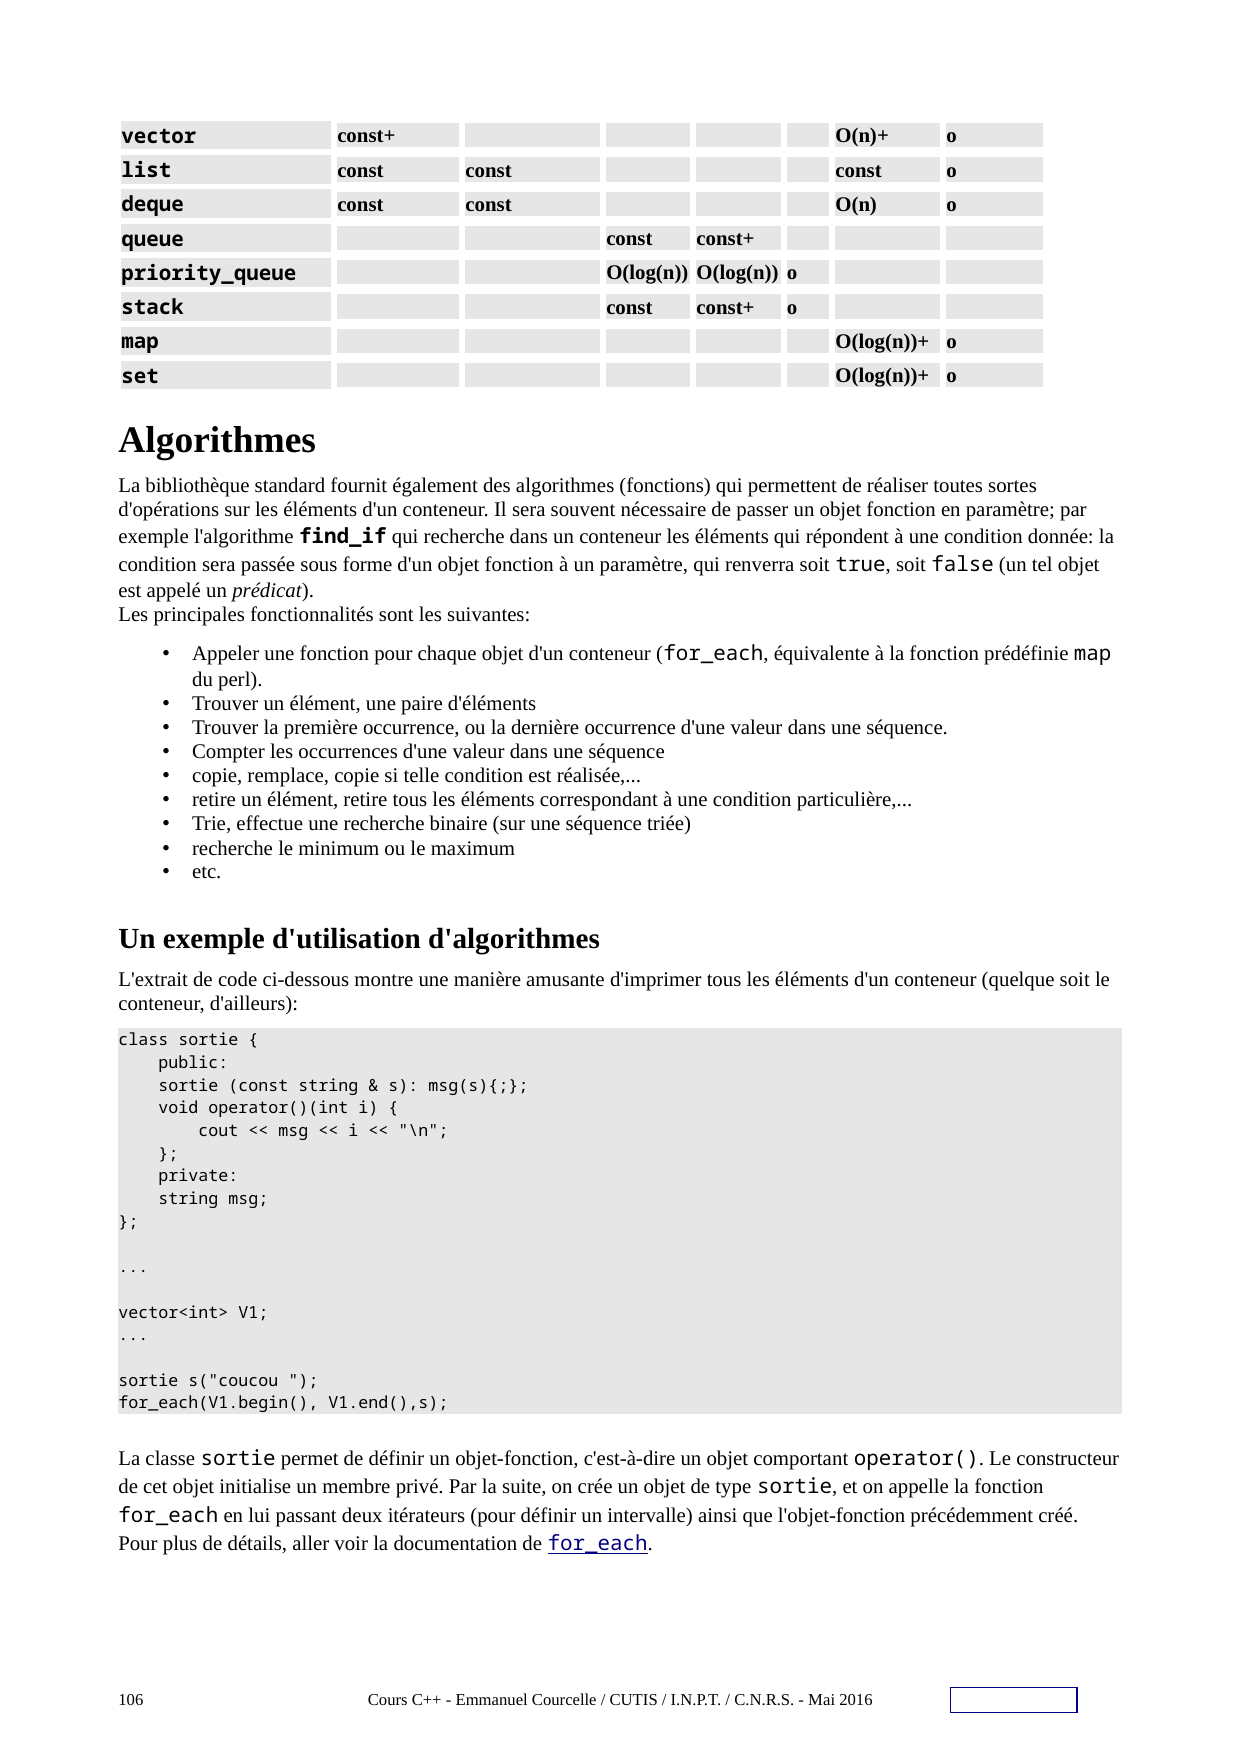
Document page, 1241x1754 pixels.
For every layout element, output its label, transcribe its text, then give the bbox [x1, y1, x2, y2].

text L'extrait de code ci-dessous montre une manière amusante d'imprimer tous les éléments d'un conteneur (quelque soit le conteneur, d'ailleurs): [118, 967, 1122, 1015]
table_cell [693, 153, 784, 187]
table_cell map [118, 324, 334, 358]
table_cell [784, 324, 832, 358]
table_cell [462, 358, 603, 392]
text private: [118, 1164, 1122, 1187]
table_cell [462, 255, 603, 289]
table_cell [334, 255, 462, 289]
table_cell [603, 358, 693, 392]
list retire un élément, retire tous les éléments correspondant à une condition particulière,... [162, 787, 1122, 811]
table_cell [693, 358, 784, 392]
list Trie, effectue une recherche binaire (sur une séquence triée) [162, 811, 1122, 835]
table_cell [832, 290, 943, 324]
table_cell [334, 290, 462, 324]
subtitle Algorithmes [118, 417, 1122, 460]
table_cell [943, 221, 1046, 255]
text sortie (const string & s): msg(s){;}; [118, 1073, 1122, 1096]
subtitle Un exemple d'utilisation d'algorithmes [118, 921, 1122, 954]
table_cell [334, 324, 462, 358]
text void operator()(int i) { [118, 1096, 1122, 1118]
table_cell [334, 221, 462, 255]
table_cell O(n) [832, 187, 943, 221]
table_cell const [832, 153, 943, 187]
table_cell O(log(n)) [693, 255, 784, 289]
text cout << msg << i << "\n"; [118, 1118, 1122, 1141]
list Trouver la première occurrence, ou la dernière occurrence d'une valeur dans une séquence. [162, 715, 1122, 739]
table_cell [462, 324, 603, 358]
table_cell o [943, 118, 1046, 152]
table_cell [693, 324, 784, 358]
table_cell [334, 358, 462, 392]
table_cell [943, 255, 1046, 289]
table_cell [832, 221, 943, 255]
text public: [118, 1050, 1122, 1073]
table_cell [784, 118, 832, 152]
list etc. [162, 859, 1122, 883]
table_cell const [334, 187, 462, 221]
list recherche le minimum ou le maximum [162, 835, 1122, 859]
table_cell list [118, 153, 334, 187]
table_cell [832, 255, 943, 289]
list Appeler une fonction pour chaque objet d'un conteneur (for_each, équivalente à la fonction prédéfinie map du perl). [162, 638, 1122, 691]
table_cell [603, 153, 693, 187]
table_cell const+ [693, 290, 784, 324]
text sortie s("coucou "); [118, 1368, 1122, 1391]
table_cell O(n)+ [832, 118, 943, 152]
table_cell o [943, 324, 1046, 358]
table_cell [462, 221, 603, 255]
text vector<int> V1; [118, 1300, 1122, 1323]
table_cell const [334, 153, 462, 187]
table_cell o [943, 358, 1046, 392]
table_cell const [603, 221, 693, 255]
text }; [118, 1141, 1122, 1164]
table_cell priority_queue [118, 255, 334, 289]
table_cell const [603, 290, 693, 324]
text string msg; [118, 1187, 1122, 1209]
table_cell [603, 118, 693, 152]
table_cell [784, 221, 832, 255]
table_cell O(log(n))+ [832, 324, 943, 358]
table_cell o [943, 187, 1046, 221]
text class sortie { [118, 1028, 1122, 1050]
table_cell O(log(n)) [603, 255, 693, 289]
list Compter les occurrences d'une valeur dans une séquence [162, 739, 1122, 763]
table_cell const [462, 153, 603, 187]
list copie, remplace, copie si telle condition est réalisée,... [162, 763, 1122, 787]
table_cell [784, 187, 832, 221]
text ... [118, 1255, 1122, 1277]
text La bibliothèque standard fournit également des algorithmes (fonctions) qui permettent de réaliser toutes sortes d'opérations sur les éléments d'un conteneur. Il sera souvent nécessaire de passer un objet fonction en paramètre; par exemple l'algorithme find_if qui recherche dans un conteneur les éléments qui répondent à une condition donnée: la condition sera passée sous forme d'un objet fonction à un paramètre, qui renverra soit true, soit false (un tel objet est appelé un prédicat). Les principales fonctionnalités sont les suivantes: [118, 473, 1122, 626]
table_cell [603, 324, 693, 358]
table_cell o [784, 290, 832, 324]
table_cell [693, 118, 784, 152]
table_cell const [462, 187, 603, 221]
table_cell stack [118, 290, 334, 324]
table_cell [603, 187, 693, 221]
table_cell [693, 187, 784, 221]
table_cell deque [118, 187, 334, 221]
list Trouver un élément, une paire d'éléments [162, 691, 1122, 715]
table_cell o [784, 255, 832, 289]
text }; [118, 1209, 1122, 1232]
text La classe sortie permet de définir un objet-fonction, c'est-à-dire un objet comportant operator(). Le constructeur de cet objet initialise un membre privé. Par la suite, on crée un objet de type sortie, et on appelle la fonction for_each en lui passant deux itérateurs (pour définir un intervalle) ainsi que l'objet-fonction précédemment créé. Pour plus de détails, aller voir la documentation de for_each. [118, 1443, 1122, 1557]
table_cell [462, 118, 603, 152]
table_cell [943, 290, 1046, 324]
table_cell [784, 358, 832, 392]
text ... [118, 1323, 1122, 1346]
table_cell set [118, 358, 334, 392]
table_cell o [943, 153, 1046, 187]
table_cell vector [118, 118, 334, 152]
table_cell [784, 153, 832, 187]
table_cell queue [118, 221, 334, 255]
table_cell const+ [693, 221, 784, 255]
table_cell [462, 290, 603, 324]
table_cell const+ [334, 118, 462, 152]
table_cell O(log(n))+ [832, 358, 943, 392]
text for_each(V1.begin(), V1.end(),s); [118, 1391, 1122, 1414]
